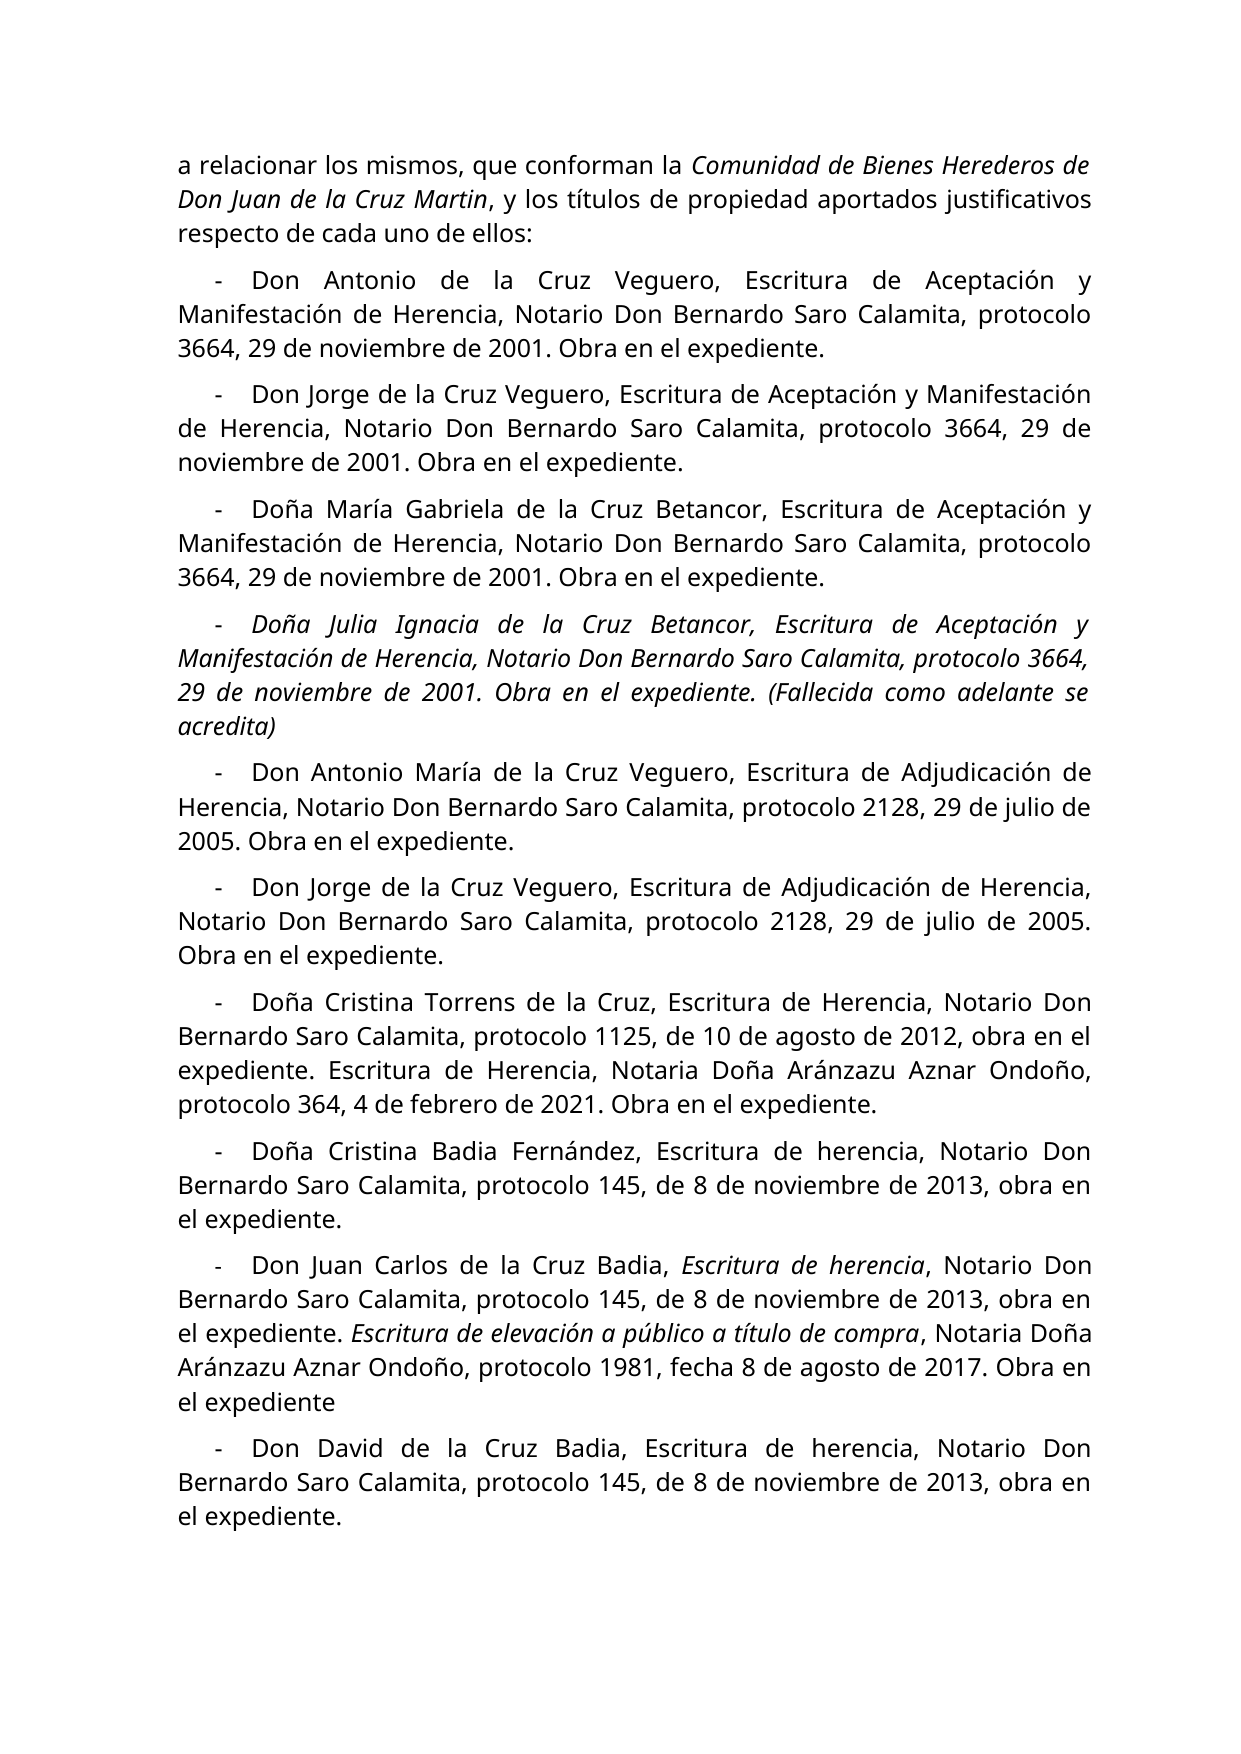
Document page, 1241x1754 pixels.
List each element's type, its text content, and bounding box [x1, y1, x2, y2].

list Don Jorge de la Cruz Veguero, Escritura de Adjudicación de Herencia, Notario Don Bernardo Saro Calamita, protocolo 2128, 29 de julio de 2005. Obra en el expediente. [177, 870, 1093, 972]
list Don Antonio María de la Cruz Veguero, Escritura de Adjudicación de Herencia, Notario Don Bernardo Saro Calamita, protocolo 2128, 29 de julio de 2005. Obra en el expediente. [177, 755, 1093, 857]
list Doña Cristina Torrens de la Cruz, Escritura de Herencia, Notario Don Bernardo Saro Calamita, protocolo 1125, de 10 de agosto de 2012, obra en el expediente. Escritura de Herencia, Notaria Doña Aránzazu Aznar Ondoño, protocolo 364, 4 de febrero de 2021. Obra en el expediente. [177, 984, 1093, 1121]
list Doña Cristina Badia Fernández, Escritura de herencia, Notario Don Bernardo Saro Calamita, protocolo 145, de 8 de noviembre de 2013, obra en el expediente. [177, 1133, 1093, 1235]
list Don David de la Cruz Badia, Escritura de herencia, Notario Don Bernardo Saro Calamita, protocolo 145, de 8 de noviembre de 2013, obra en el expediente. [177, 1431, 1093, 1533]
list Don Antonio de la Cruz Veguero, Escritura de Aceptación y Manifestación de Herencia, Notario Don Bernardo Saro Calamita, protocolo 3664, 29 de noviembre de 2001. Obra en el expediente. [177, 262, 1093, 364]
list Don Jorge de la Cruz Veguero, Escritura de Aceptación y Manifestación de Herencia, Notario Don Bernardo Saro Calamita, protocolo 3664, 29 de noviembre de 2001. Obra en el expediente. [177, 377, 1093, 479]
list Doña Julia Ignacia de la Cruz Betancor, Escritura de Aceptación y Manifestación de Herencia, Notario Don Bernardo Saro Calamita, protocolo 3664, 29 de noviembre de 2001. Obra en el expediente. (Fallecida como adelante se acredita) [177, 606, 1093, 743]
list Doña María Gabriela de la Cruz Betancor, Escritura de Aceptación y Manifestación de Herencia, Notario Don Bernardo Saro Calamita, protocolo 3664, 29 de noviembre de 2001. Obra en el expediente. [177, 492, 1093, 594]
list Don Juan Carlos de la Cruz Badia, Escritura de herencia, Notario Don Bernardo Saro Calamita, protocolo 145, de 8 de noviembre de 2013, obra en el expediente. Escritura de elevación a público a título de compra, Notaria Doña Aránzazu Aznar Ondoño, protocolo 1981, fecha 8 de agosto de 2017. Obra en el expediente [177, 1248, 1093, 1418]
text a relacionar los mismos, que conforman la Comunidad de Bienes Herederos de Don Juan de la Cruz Martin, y los títulos de propiedad aportados justificativos respecto de cada uno de ellos: [177, 148, 1093, 250]
